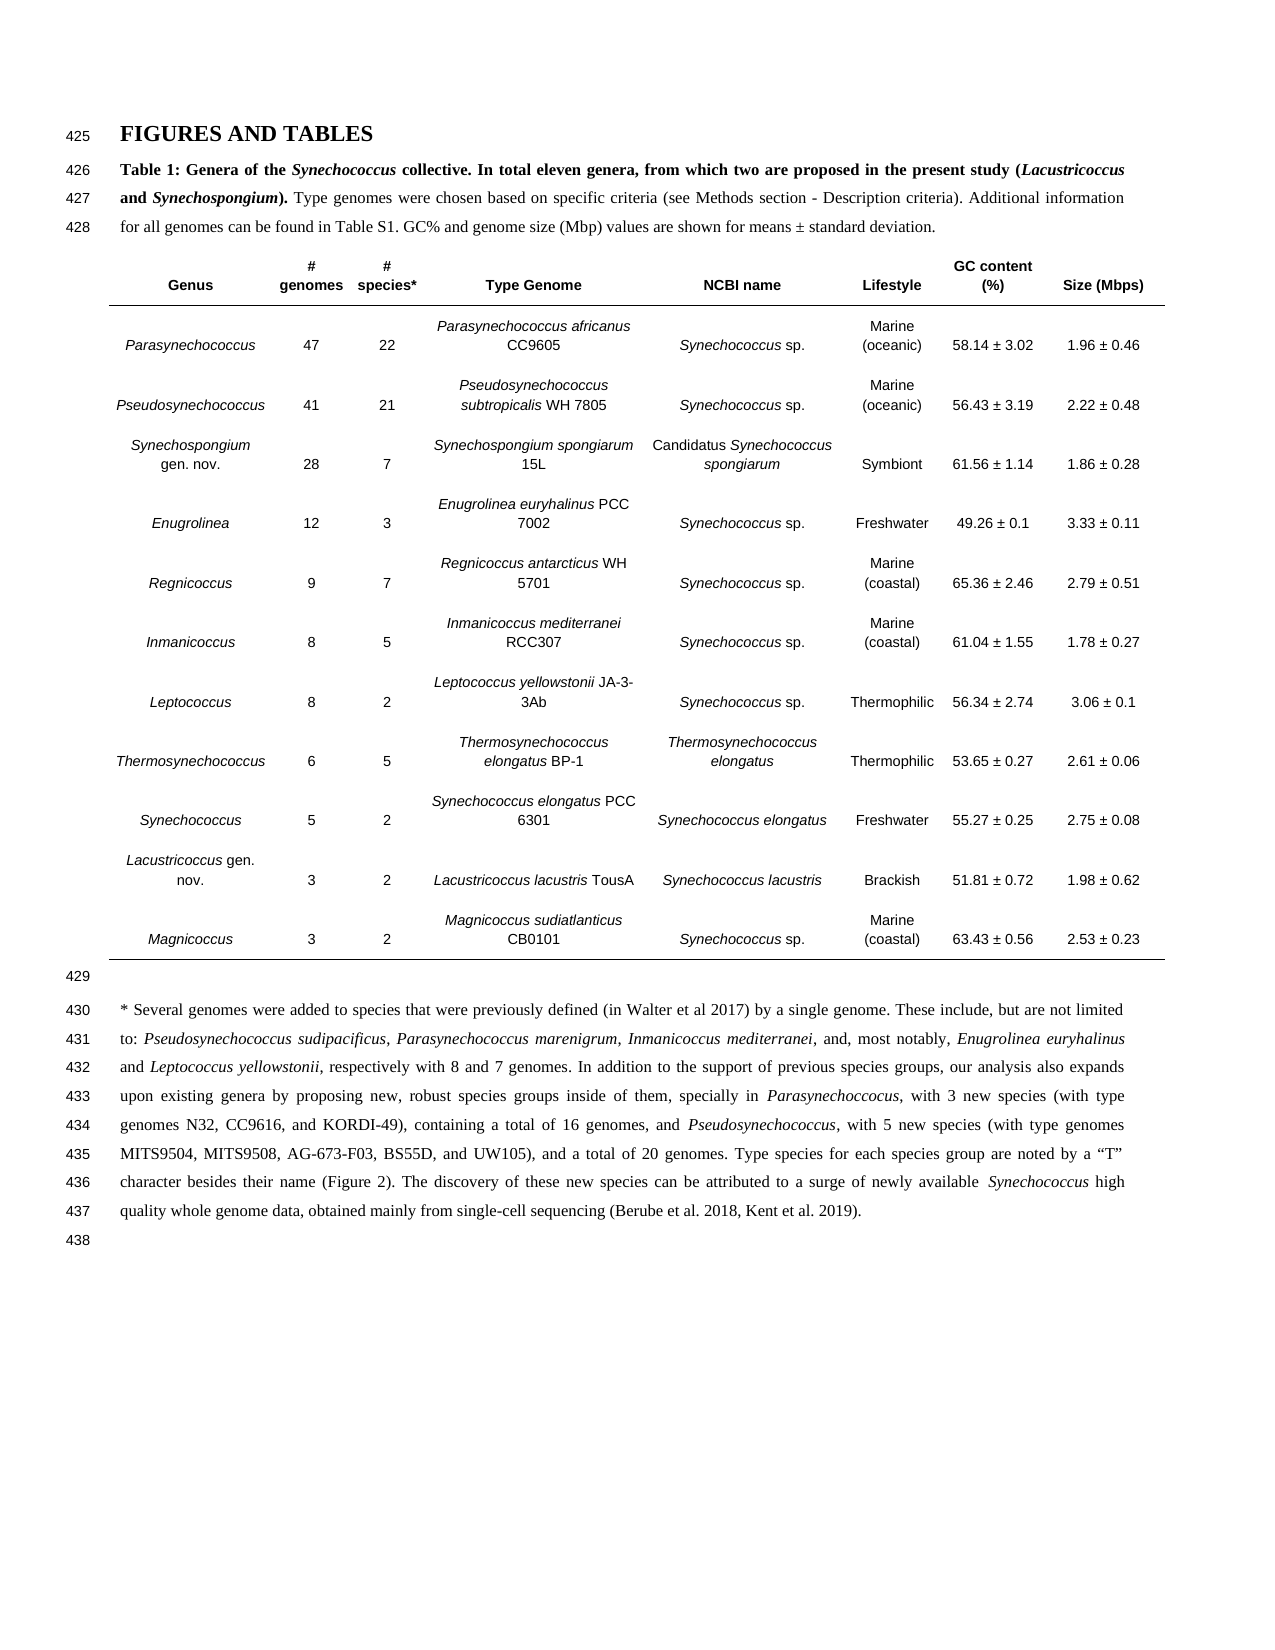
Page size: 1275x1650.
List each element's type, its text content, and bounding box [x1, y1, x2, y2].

table_cell Marine (coastal) [840, 900, 944, 959]
table_header # species* [350, 246, 423, 305]
table_cell 51.81 ± 0.72 [944, 840, 1042, 900]
table_cell 8 [272, 603, 350, 662]
table_cell Synechococcus sp. [644, 306, 840, 365]
table_cell 2.75 ± 0.08 [1042, 781, 1164, 840]
table_cell Marine (coastal) [840, 603, 944, 662]
table_header Lifestyle [840, 246, 944, 305]
table_header Size (Mbps) [1042, 246, 1164, 305]
table_cell Candidatus Synechococcus spongiarum [644, 425, 840, 484]
table_cell Synechococcus sp. [644, 603, 840, 662]
table_cell Thermosynechococcus elongatus BP-1 [424, 722, 644, 781]
table_cell Leptococcus yellowstonii JA-3-3Ab [424, 662, 644, 722]
table_cell Marine (oceanic) [840, 306, 944, 365]
table_cell 65.36 ± 2.46 [944, 544, 1042, 603]
table_cell Regnicoccus antarcticus WH 5701 [424, 544, 644, 603]
text Table 1: Genera of the Synechococcus collective. In total eleven genera, from which two are proposed in the present study (Lacustricoccus and Synechospongium). Type genomes were chosen based on specific criteria (see Methods section - Description criteria). Additional information for all genomes can be found in Table S1. GC% and genome size (Mbp) values are shown for means ± standard deviation. [120, 159, 1125, 236]
table_cell 2 [350, 781, 423, 840]
table_cell 22 [350, 306, 423, 365]
table_cell Lacustricoccus lacustris TousA [424, 840, 644, 900]
table_cell 1.78 ± 0.27 [1042, 603, 1164, 662]
table_cell Enugrolinea euryhalinus PCC 7002 [424, 484, 644, 543]
table_cell 6 [272, 722, 350, 781]
table_cell 56.43 ± 3.19 [944, 365, 1042, 425]
table_cell 2.22 ± 0.48 [1042, 365, 1164, 425]
table_cell 3 [350, 484, 423, 543]
table_cell 2.53 ± 0.23 [1042, 900, 1164, 959]
table_cell 5 [350, 722, 423, 781]
table_cell Freshwater [840, 484, 944, 543]
table_cell Magnicoccus sudiatlanticus CB0101 [424, 900, 644, 959]
table_cell 2.79 ± 0.51 [1042, 544, 1164, 603]
table_cell Synechococcus sp. [644, 900, 840, 959]
table_cell Synechococcus elongatus PCC 6301 [424, 781, 644, 840]
table_cell 61.04 ± 1.55 [944, 603, 1042, 662]
table_cell Synechococcus sp. [644, 544, 840, 603]
table_cell Synechococcus sp. [644, 365, 840, 425]
table_cell 2 [350, 840, 423, 900]
text FIGURES AND TABLES [120, 120, 1125, 146]
table_header # genomes [272, 246, 350, 305]
table_cell 5 [350, 603, 423, 662]
table_cell 53.65 ± 0.27 [944, 722, 1042, 781]
table_header NCBI name [644, 246, 840, 305]
table_cell Synechospongium gen. nov. [109, 425, 272, 484]
table_cell 21 [350, 365, 423, 425]
table_cell 58.14 ± 3.02 [944, 306, 1042, 365]
table_header GC content (%) [944, 246, 1042, 305]
table_cell Inmanicoccus [109, 603, 272, 662]
table_cell 8 [272, 662, 350, 722]
table_cell Synechococcus sp. [644, 662, 840, 722]
table_cell Thermosynechococcus elongatus [644, 722, 840, 781]
table_cell 47 [272, 306, 350, 365]
table_cell 41 [272, 365, 350, 425]
table_cell Synechospongium spongiarum 15L [424, 425, 644, 484]
table_cell 55.27 ± 0.25 [944, 781, 1042, 840]
table_cell Synechococcus lacustris [644, 840, 840, 900]
table_cell Brackish [840, 840, 944, 900]
table_cell 56.34 ± 2.74 [944, 662, 1042, 722]
table_cell 3 [272, 900, 350, 959]
table_cell Symbiont [840, 425, 944, 484]
table_cell 3.33 ± 0.11 [1042, 484, 1164, 543]
table_cell 1.96 ± 0.46 [1042, 306, 1164, 365]
table_cell Freshwater [840, 781, 944, 840]
table_cell Pseudosynechococcus [109, 365, 272, 425]
table_cell Regnicoccus [109, 544, 272, 603]
table_cell 1.98 ± 0.62 [1042, 840, 1164, 900]
table_cell Thermosynechococcus [109, 722, 272, 781]
table_cell Parasynechococcus africanus CC9605 [424, 306, 644, 365]
table_cell 5 [272, 781, 350, 840]
table_cell 28 [272, 425, 350, 484]
table_cell Lacustricoccus gen. nov. [109, 840, 272, 900]
table_cell 2 [350, 900, 423, 959]
table_cell 2.61 ± 0.06 [1042, 722, 1164, 781]
table_cell 7 [350, 544, 423, 603]
table_cell 2 [350, 662, 423, 722]
table_header Type Genome [424, 246, 644, 305]
table_cell 3.06 ± 0.1 [1042, 662, 1164, 722]
table_cell Thermophilic [840, 722, 944, 781]
table_cell 3 [272, 840, 350, 900]
table_cell 49.26 ± 0.1 [944, 484, 1042, 543]
table_cell Enugrolinea [109, 484, 272, 543]
table_cell Inmanicoccus mediterranei RCC307 [424, 603, 644, 662]
table_cell 12 [272, 484, 350, 543]
table_cell Marine (coastal) [840, 544, 944, 603]
table_cell Parasynechococcus [109, 306, 272, 365]
table_header Genus [109, 246, 272, 305]
table_cell Magnicoccus [109, 900, 272, 959]
table_cell Leptococcus [109, 662, 272, 722]
table_cell 61.56 ± 1.14 [944, 425, 1042, 484]
table_cell 9 [272, 544, 350, 603]
table_cell 63.43 ± 0.56 [944, 900, 1042, 959]
table_cell Synechococcus [109, 781, 272, 840]
table_cell Synechococcus elongatus [644, 781, 840, 840]
table_cell 7 [350, 425, 423, 484]
text * Several genomes were added to species that were previously defined (in Walter et al 2017) by a single genome. These include, but are not limited to: Pseudosynechococcus sudipacificus, Parasynechococcus marenigrum, Inmanicoccus mediterranei, and, most notably, Enugrolinea euryhalinus and Leptococcus yellowstonii, respectively with 8 and 7 genomes. In addition to the support of previous species groups, our analysis also expands upon existing genera by proposing new, robust species groups inside of them, specially in Parasynechoccocus, with 3 new species (with type genomes N32, CC9616, and KORDI-49), containing a total of 16 genomes, and Pseudosynechococcus, with 5 new species (with type genomes MITS9504, MITS9508, AG-673-F03, BS55D, and UW105), and a total of 20 genomes. Type species for each species group are noted by a “T” character besides their name (Figure 2). The discovery of these new species can be attributed to a surge of newly available Synechococcus high quality whole genome data, obtained mainly from single-cell sequencing (Berube et al. 2018, Kent et al. 2019). [120, 1000, 1125, 1220]
table_cell Pseudosynechococcus subtropicalis WH 7805 [424, 365, 644, 425]
table_cell 1.86 ± 0.28 [1042, 425, 1164, 484]
table_cell Thermophilic [840, 662, 944, 722]
table_cell Marine (oceanic) [840, 365, 944, 425]
table_cell Synechococcus sp. [644, 484, 840, 543]
